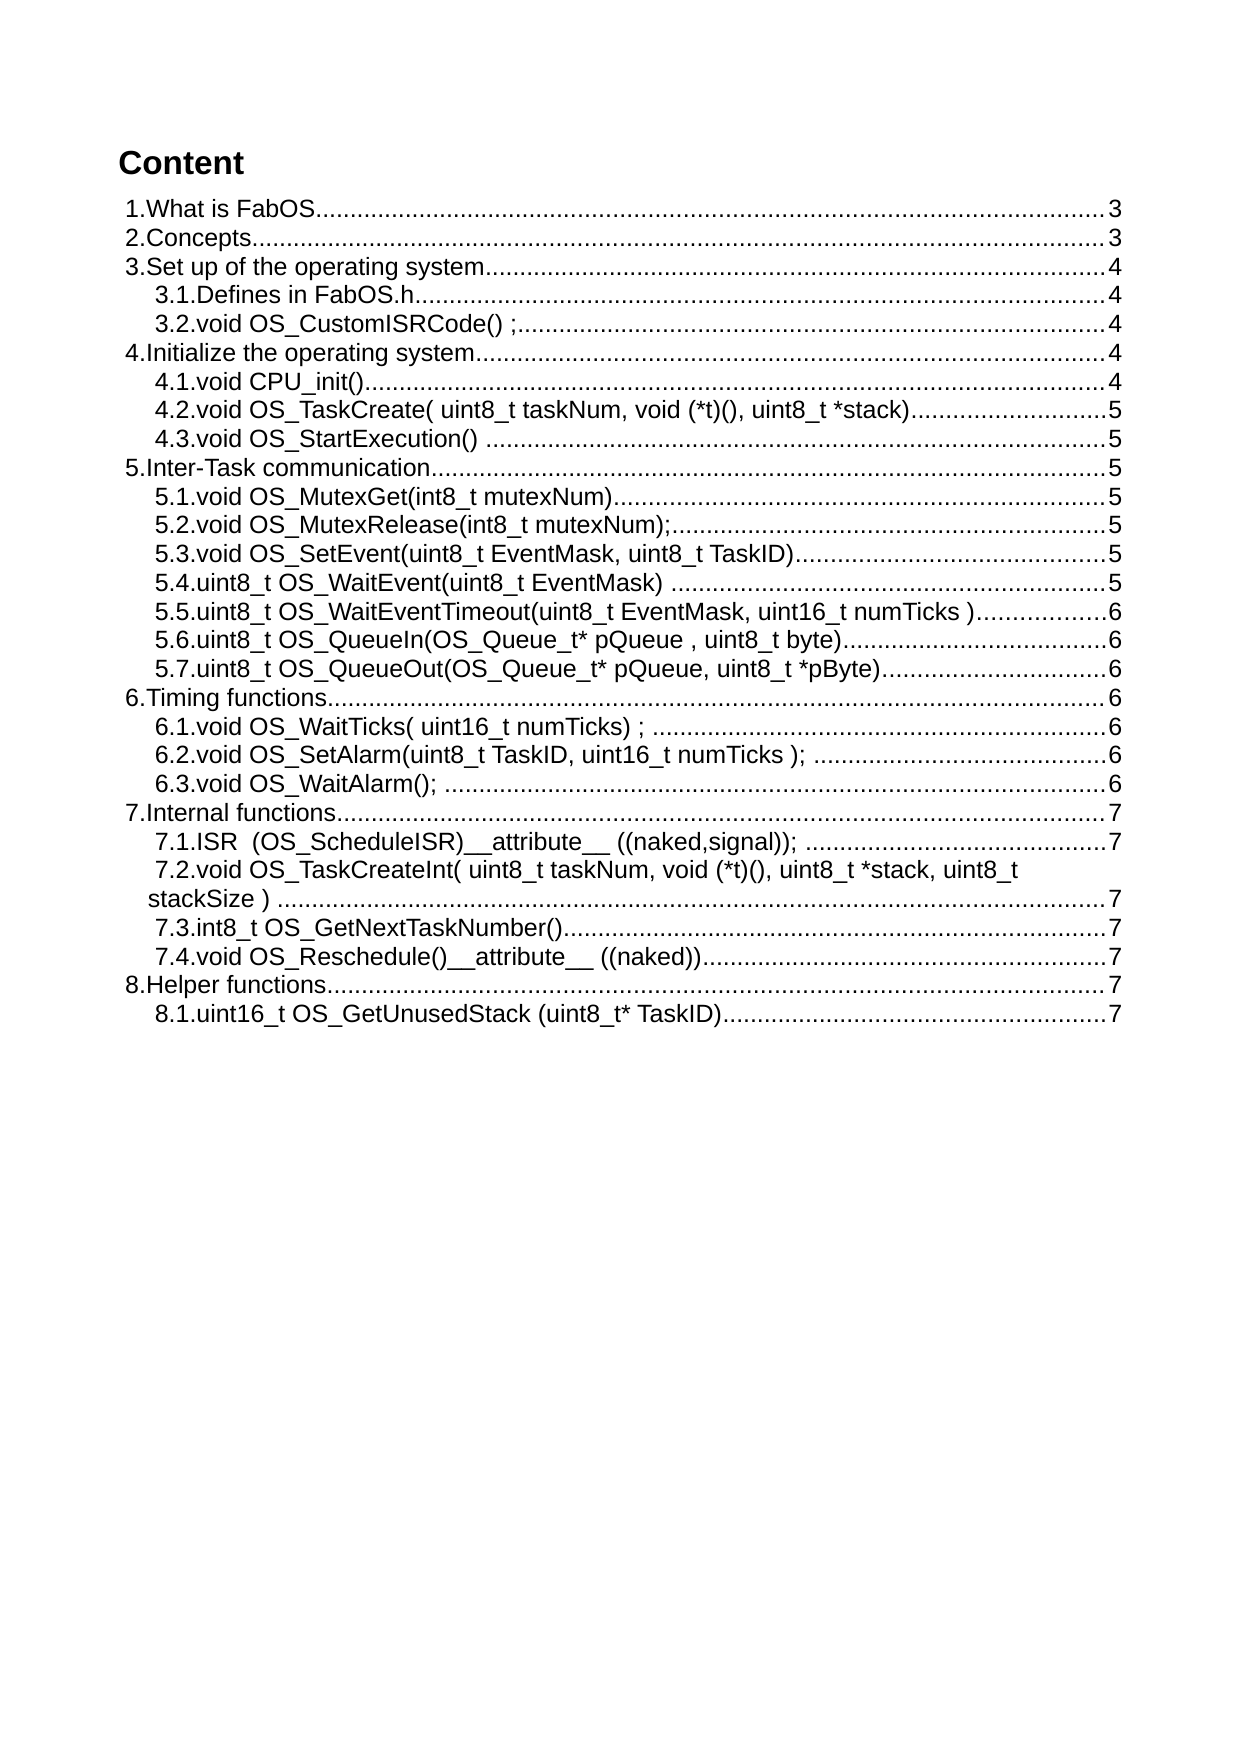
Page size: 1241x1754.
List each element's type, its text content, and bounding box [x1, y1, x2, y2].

text 5.5.uint8_t OS_WaitEventTimeout(uint8_t EventMask, uint16_t numTicks ) 6 [148, 597, 1122, 625]
text 5.7.uint8_t OS_QueueOut(OS_Queue_t* pQueue, uint8_t *pByte) 6 [148, 654, 1122, 683]
text 5.6.uint8_t OS_QueueIn(OS_Queue_t* pQueue , uint8_t byte) 6 [148, 625, 1122, 654]
text 8.Helper functions 7 [118, 970, 1122, 999]
text 1.What is FabOS 3 [118, 194, 1122, 223]
subtitle Content [118, 143, 1122, 182]
text 4.1.void CPU_init() 4 [148, 367, 1122, 395]
text 2.Concepts 3 [118, 223, 1122, 252]
text 3.Set up of the operating system 4 [118, 252, 1122, 280]
text 4.3.void OS_StartExecution() 5 [148, 424, 1122, 453]
text 8.1.uint16_t OS_GetUnusedStack (uint8_t* TaskID) 7 [148, 999, 1122, 1028]
text 7.Internal functions 7 [118, 798, 1122, 827]
text 3.2.void OS_CustomISRCode() ; 4 [148, 309, 1122, 338]
text 5.1.void OS_MutexGet(int8_t mutexNum) 5 [148, 482, 1122, 510]
text 6.3.void OS_WaitAlarm(); 6 [148, 769, 1122, 798]
text 5.Inter-Task communication 5 [118, 453, 1122, 482]
text 3.1.Defines in FabOS.h 4 [148, 280, 1122, 309]
text 5.4.uint8_t OS_WaitEvent(uint8_t EventMask) 5 [148, 568, 1122, 597]
text 4.2.void OS_TaskCreate( uint8_t taskNum, void (*t)(), uint8_t *stack) 5 [148, 395, 1122, 424]
text 5.3.void OS_SetEvent(uint8_t EventMask, uint8_t TaskID) 5 [148, 539, 1122, 568]
text 7.3.int8_t OS_GetNextTaskNumber() 7 [148, 913, 1122, 942]
text 6.Timing functions 6 [118, 683, 1122, 712]
text 6.2.void OS_SetAlarm(uint8_t TaskID, uint16_t numTicks ); 6 [148, 740, 1122, 769]
text 7.4.void OS_Reschedule()__attribute__ ((naked)) 7 [148, 942, 1122, 970]
text 7.1.ISR (OS_ScheduleISR)__attribute__ ((naked,signal)); 7 [148, 827, 1122, 855]
text 5.2.void OS_MutexRelease(int8_t mutexNum); 5 [148, 510, 1122, 539]
text 7.2.void OS_TaskCreateInt( uint8_t taskNum, void (*t)(), uint8_t *stack, uint8_t stackSize ) 7 [148, 855, 1122, 913]
text 6.1.void OS_WaitTicks( uint16_t numTicks) ; 6 [148, 712, 1122, 740]
text 4.Initialize the operating system 4 [118, 338, 1122, 367]
